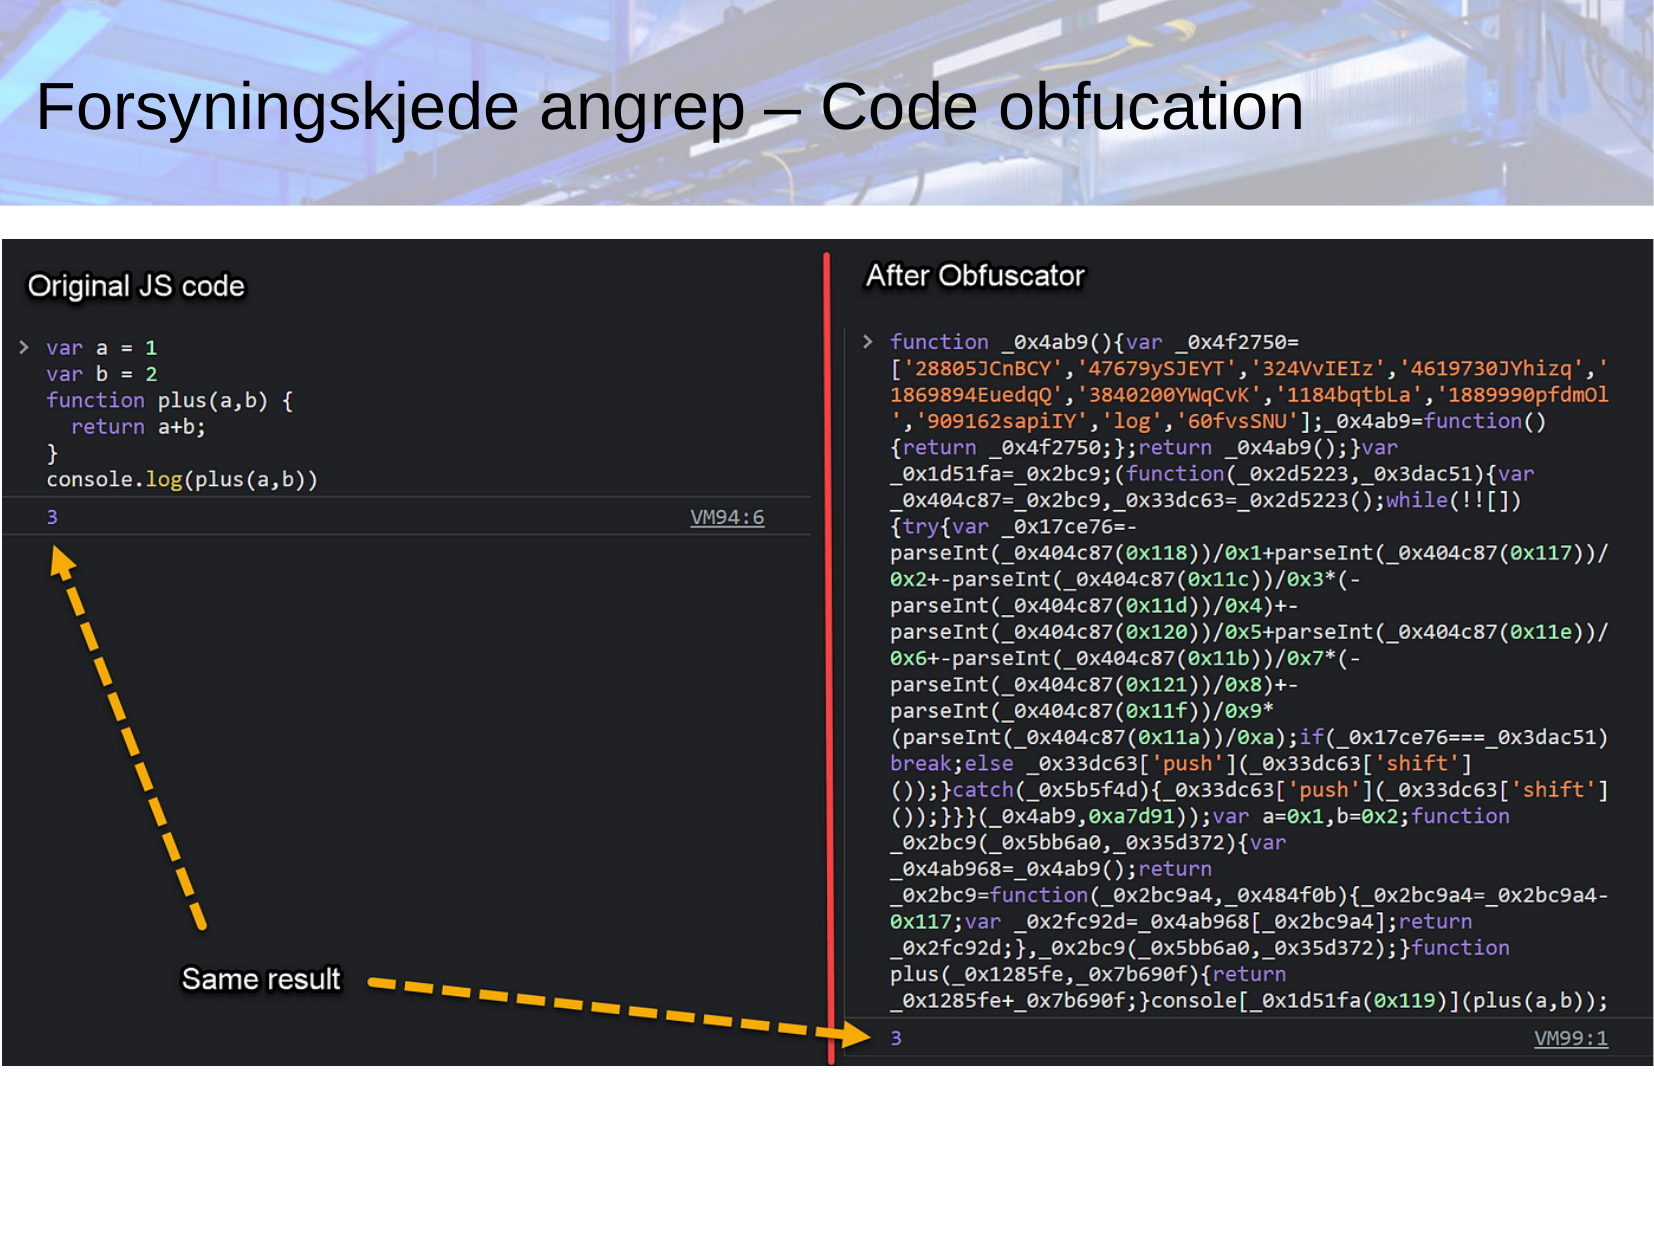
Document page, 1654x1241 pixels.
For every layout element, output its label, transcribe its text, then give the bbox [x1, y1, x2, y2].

picture [0, 0, 1654, 1241]
title Forsyningskjede angrep – Code obfucation [11, 2, 1501, 211]
